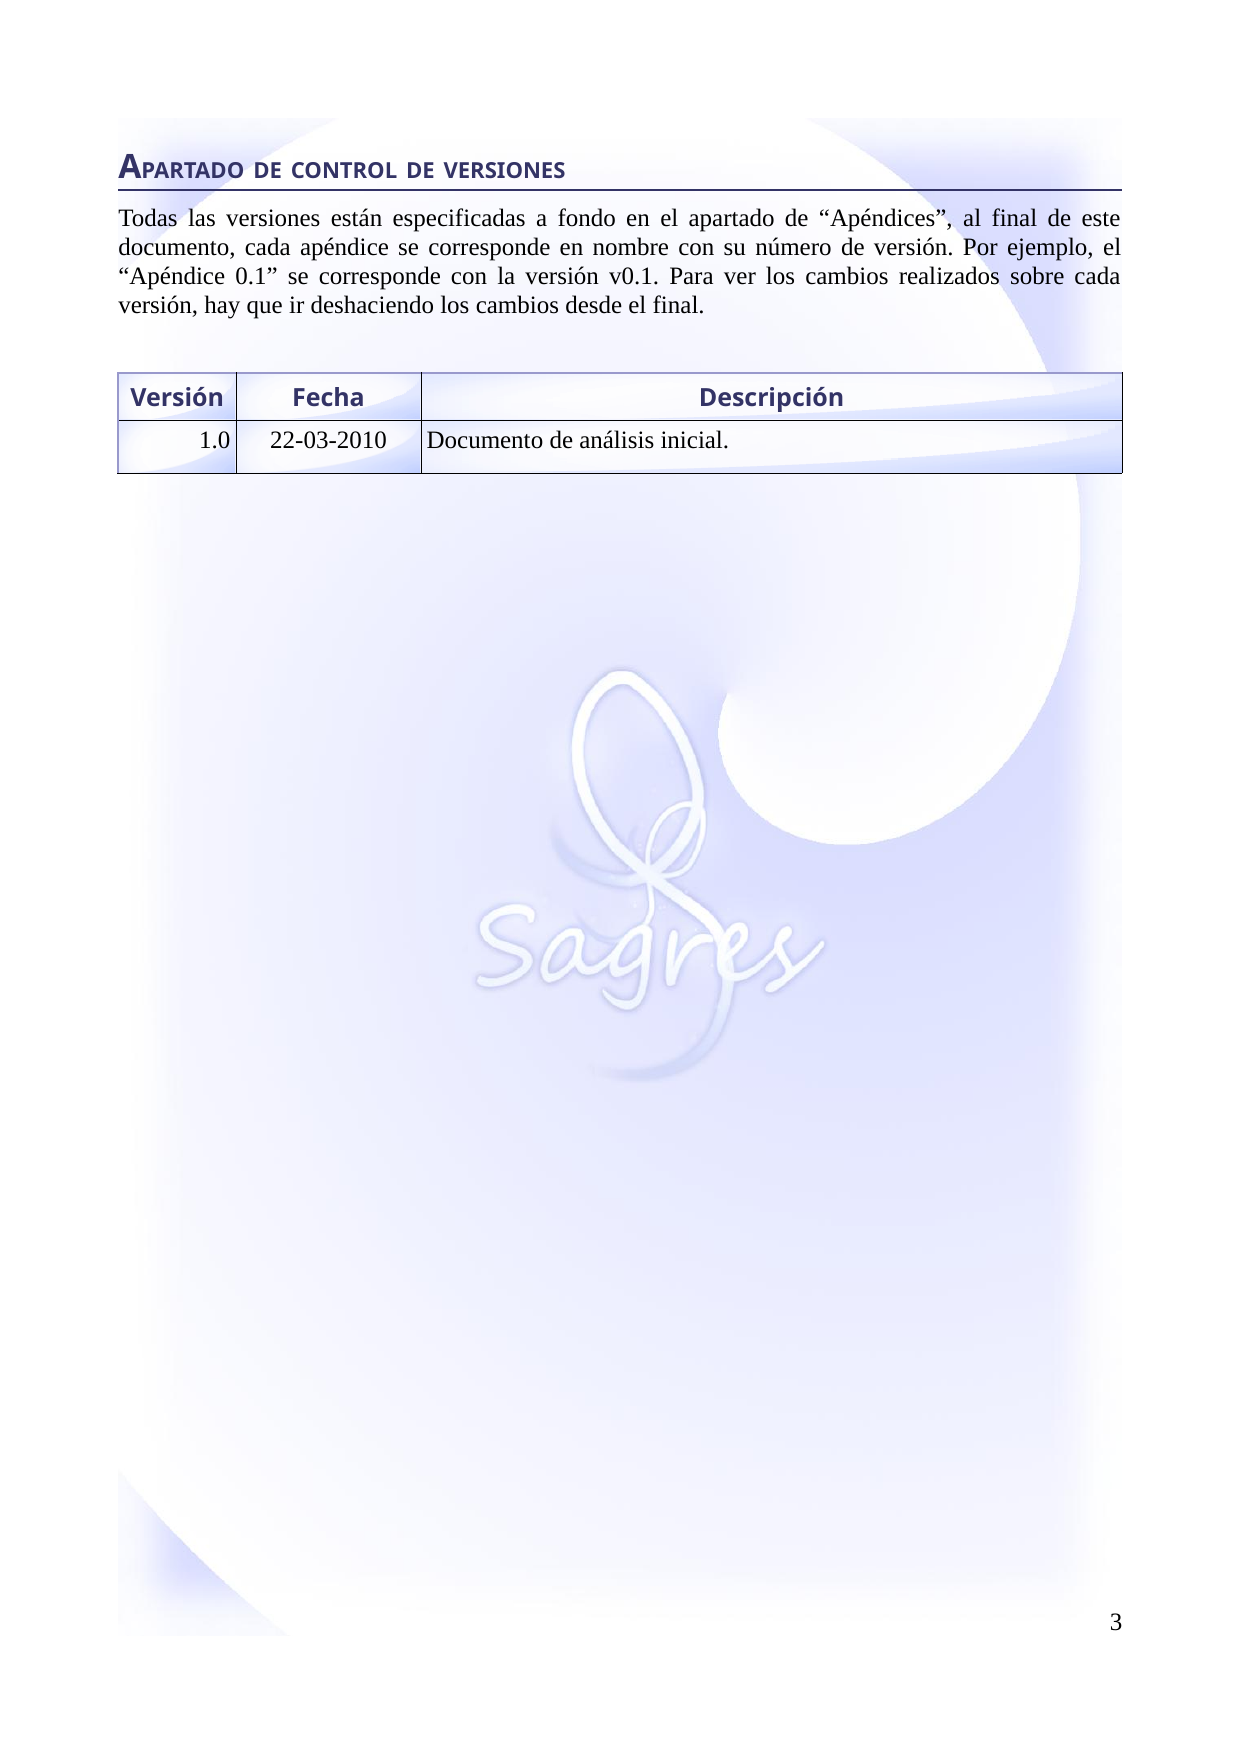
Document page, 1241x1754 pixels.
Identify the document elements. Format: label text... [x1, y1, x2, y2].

picture [118, 474, 1122, 1636]
table_header Descripción [422, 374, 1122, 420]
table_header Fecha [237, 374, 421, 420]
picture [118, 191, 1122, 203]
table_cell Documento de análisis inicial. [422, 421, 1122, 473]
table_header Versión [119, 374, 236, 420]
table_cell 22-03-2010 [237, 421, 421, 473]
picture [118, 118, 1122, 143]
table_cell 1.0 [119, 421, 236, 473]
subtitle Apartado de control de versiones [118, 143, 1122, 189]
picture [118, 318, 1122, 372]
text Todas las versiones están especificadas a fondo en el apartado de “Apéndices”, al final de este documento, cada apéndice se corresponde en nombre con su número de versión. Por ejemplo, el “Apéndice 0.1” se corresponde con la versión v0.1. Para ver los cambios realizados sobre cada versión, hay que ir deshaciendo los cambios desde el final. [118, 203, 1122, 318]
